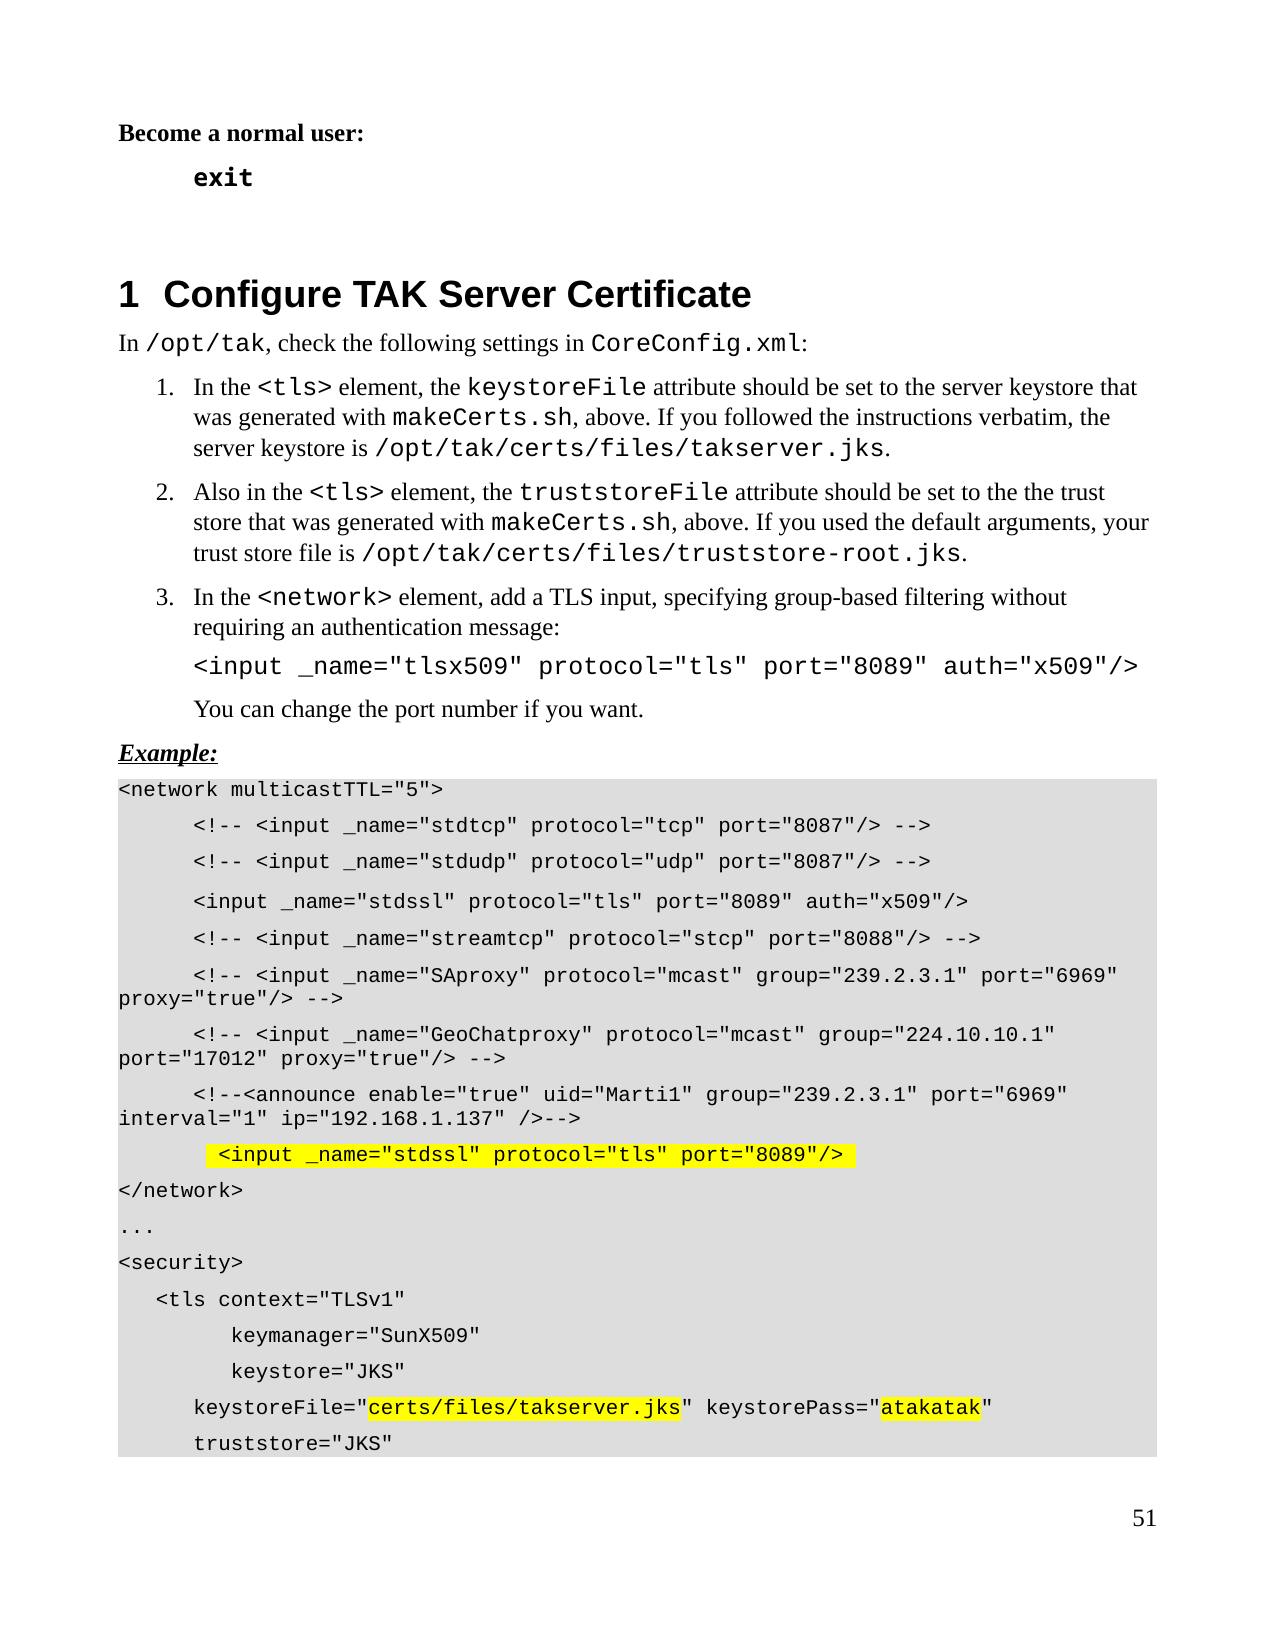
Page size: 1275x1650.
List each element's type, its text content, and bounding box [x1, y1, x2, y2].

text <!-- <input _name="stdtcp" protocol="tcp" port="8087"/> --> [118, 815, 1157, 839]
text <security> [118, 1252, 1157, 1276]
text <!-- <input _name="SAproxy" protocol="mcast" group="239.2.3.1" port="6969" proxy="true"/> --> [118, 964, 1157, 1012]
text exit [118, 159, 1157, 193]
text truststore="JKS" [118, 1433, 1157, 1457]
subtitle Configure TAK Server Certificate [118, 272, 1157, 316]
text <!-- <input _name="stdudp" protocol="udp" port="8087"/> --> [118, 851, 1157, 875]
text keystore="JKS" [118, 1361, 1157, 1384]
text Become a normal user: [118, 118, 1157, 147]
text <!--<announce enable="true" uid="Marti1" group="239.2.3.1" port="6969" interval="1" ip="192.168.1.137" />--> [118, 1084, 1157, 1131]
text </network> [118, 1180, 1157, 1204]
text <!-- <input _name="streamtcp" protocol="stcp" port="8088"/> --> [118, 928, 1157, 952]
text In /opt/tak, check the following settings in CoreConfig.xml: [118, 328, 1157, 359]
list Also in the <tls> element, the truststoreFile attribute should be set to the the trust store that was generated with makeCerts.sh, above. If you used the default arguments, your trust store file is /opt/tak/certs/files/truststore-root.jks. [156, 477, 1157, 569]
text You can change the port number if you want. [118, 694, 1157, 725]
text <tls context="TLSv1" [118, 1288, 1157, 1312]
list In the <tls> element, the keystoreFile attribute should be set to the server keystore that was generated with makeCerts.sh, above. If you followed the instructions verbatim, the server keystore is /opt/tak/certs/files/takserver.jks. [156, 372, 1157, 464]
text <!-- <input _name="GeoChatproxy" protocol="mcast" group="224.10.10.1" port="17012" proxy="true"/> --> [118, 1024, 1157, 1072]
text <input _name="tlsx509" protocol="tls" port="8089" auth="x509"/> [118, 654, 1157, 682]
text <input _name="stdssl" protocol="tls" port="8089"/> [118, 1144, 1157, 1168]
text <input _name="stdssl" protocol="tls" port="8089" auth="x509"/> [118, 888, 1157, 916]
text <network multicastTTL="5"> [118, 779, 1157, 803]
text keystoreFile="certs/files/takserver.jks" keystorePass="atakatak" [118, 1397, 1157, 1421]
text Example: [118, 738, 1157, 767]
text ... [118, 1216, 1157, 1240]
list In the <network> element, add a TLS input, specifying group-based filtering without requiring an authentication message: [156, 582, 1157, 641]
text keymanager="SunX509" [118, 1325, 1157, 1348]
